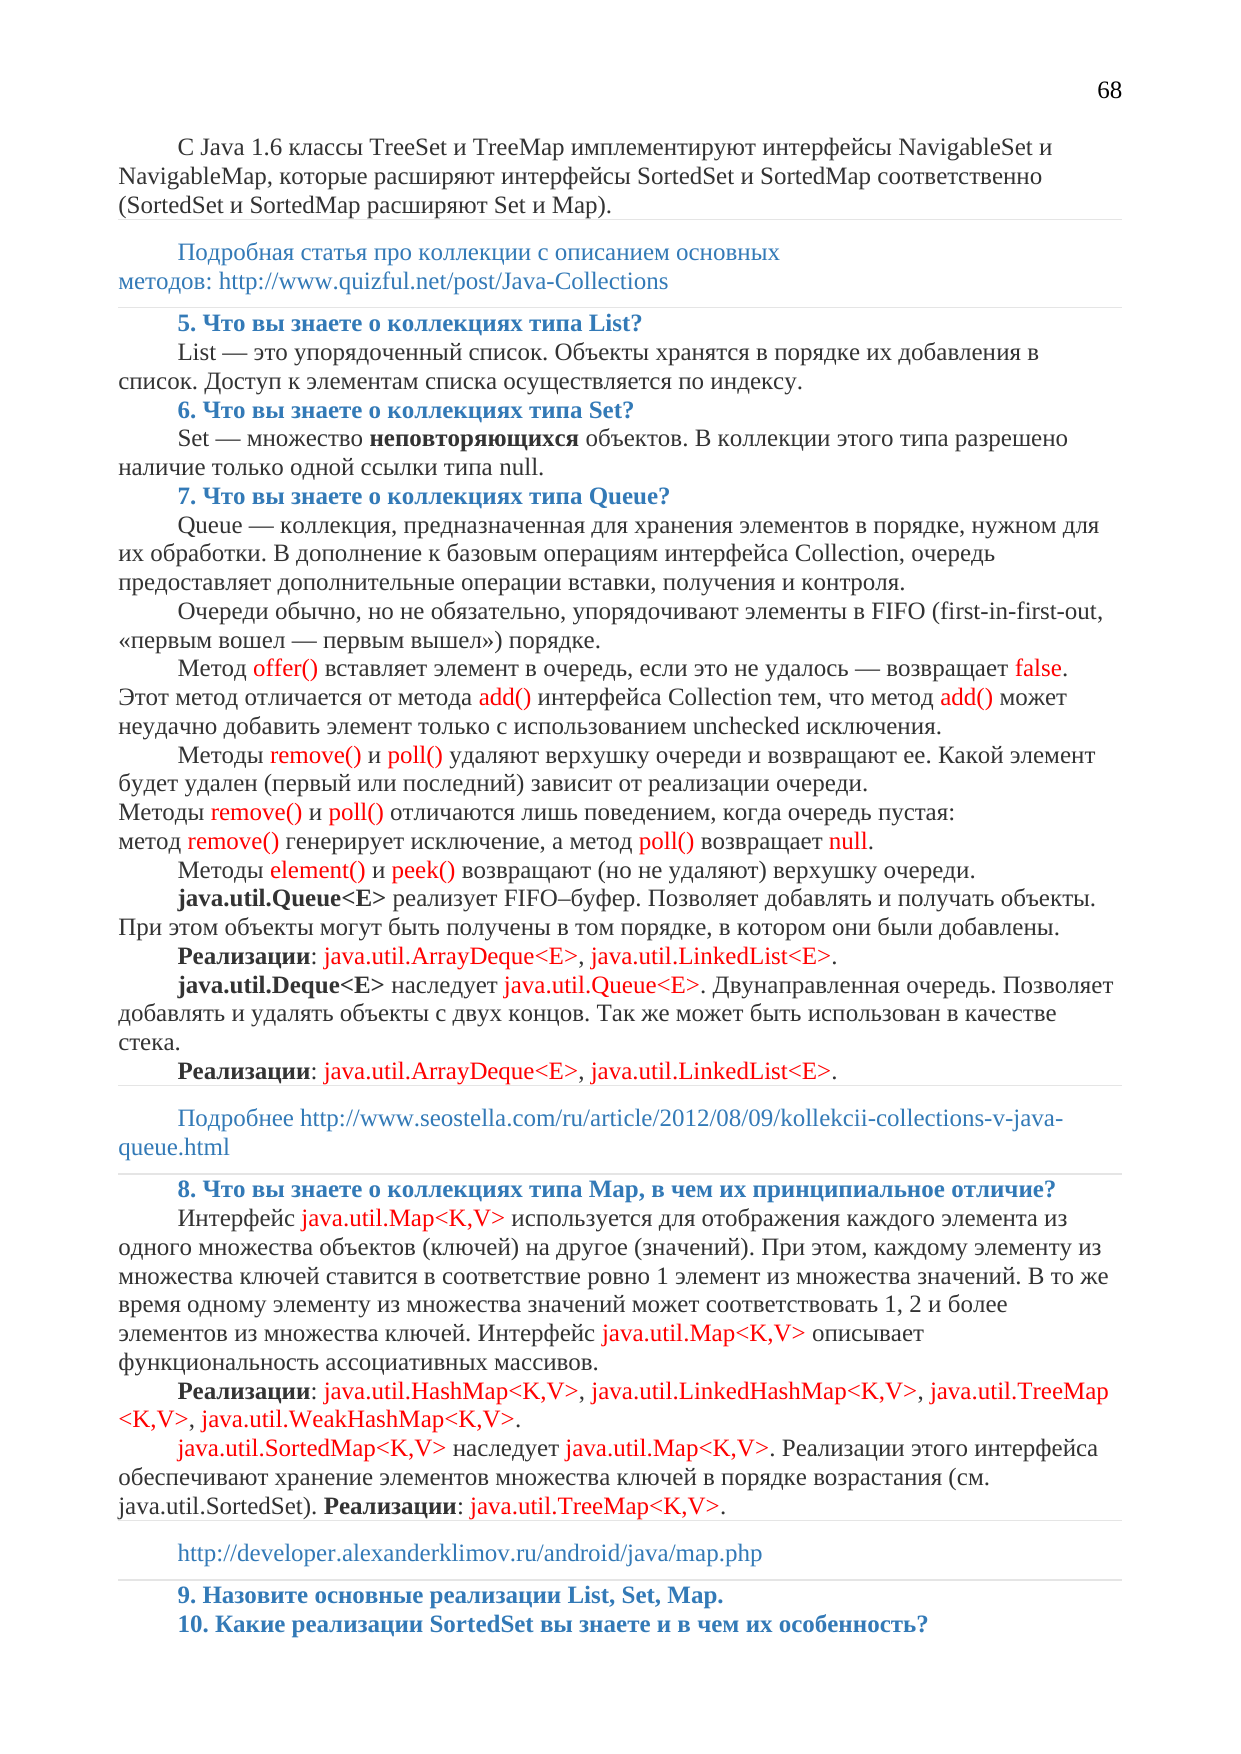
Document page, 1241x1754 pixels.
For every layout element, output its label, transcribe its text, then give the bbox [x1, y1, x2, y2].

text java.util.Queue<E> реализует FIFO–буфер. Позволяет добавлять и получать объекты. При этом объекты могут быть получены в том порядке, в котором они были добавлены. [118, 883, 1122, 941]
text Queue — коллекция, предназначенная для хранения элементов в порядке, нужном для их обработки. В дополнение к базовым операциям интерфейса Collection, очередь предоставляет дополнительные операции вставки, получения и контроля. [118, 510, 1122, 596]
text Интерфейс java.util.Map<K,V> используется для отображения каждого элемента из одного множества объектов (ключей) на другое (значений). При этом, каждому элементу из множества ключей ставится в соответствие ровно 1 элемент из множества значений. В то же время одному элементу из множества значений может соответствовать 1, 2 и более элементов из множества ключей. Интерфейс java.util.Map<K,V> описывает функциональность ассоциативных массивов. [118, 1203, 1122, 1376]
subtitle 6. Что вы знаете о коллекциях типа Set? [118, 395, 1122, 423]
text Реализации: java.util.ArrayDeque<E>, java.util.LinkedList<E>. [118, 1056, 1122, 1085]
text С Java 1.6 классы TreeSet и TreeMap имплементируют интерфейсы NavigableSet и NavigableMap, которые расширяют интерфейсы SortedSet и SortedMap соответственно (SortedSet и SortedMap расширяют Set и Map). [118, 132, 1122, 219]
subtitle Подробнее http://www.seostella.com/ru/article/2012/08/09/kollekcii-collections-v-java-queue.html [118, 1086, 1122, 1173]
text Очереди обычно, но не обязательно, упорядочивают элементы в FIFO (first-in-first-out, «первым вошел — первым вышел») порядке. [118, 596, 1122, 653]
text Реализации: java.util.ArrayDeque<E>, java.util.LinkedList<E>. [118, 941, 1122, 970]
text java.util.Deque<E> наследует java.util.Queue<E>. Двунаправленная очередь. Позволяет добавлять и удалять объекты с двух концов. Так же может быть использован в качестве стека. [118, 970, 1122, 1056]
text Метод offer() вставляет элемент в очередь, если это не удалось — возвращает false. Этот метод отличается от метода add() интерфейса Collection тем, что метод add() может неудачно добавить элемент только с использованием unchecked исключения. [118, 653, 1122, 740]
subtitle http://developer.alexanderklimov.ru/android/java/map.php [118, 1521, 1122, 1579]
subtitle 10. Какие реализации SortedSet вы знаете и в чем их особенность? [118, 1609, 1122, 1638]
subtitle Подробная статья про коллекции с описанием основных методов: http://www.quizful.net/post/Java-Collections [118, 220, 1122, 307]
subtitle 5. Что вы знаете о коллекциях типа List? [118, 308, 1122, 337]
text Set — множество неповторяющихся объектов. В коллекции этого типа разрешено наличие только одной ссылки типа null. [118, 423, 1122, 481]
text java.util.SortedMap<K,V> наследует java.util.Map<K,V>. Реализации этого интерфейса обеспечивают хранение элементов множества ключей в порядке возрастания (см. java.util.SortedSet). Реализации: java.util.TreeMap<K,V>. [118, 1433, 1122, 1519]
text Методы element() и peek() возвращают (но не удаляют) верхушку очереди. [118, 855, 1122, 883]
subtitle 8. Что вы знаете о коллекциях типа Map, в чем их принципиальное отличие? [118, 1175, 1122, 1203]
text List — это упорядоченный список. Объекты хранятся в порядке их добавления в список. Доступ к элементам списка осуществляется по индексу. [118, 337, 1122, 395]
text Реализации: java.util.HashMap<K,V>, java.util.LinkedHashMap<K,V>, java.util.TreeMap<K,V>, java.util.WeakHashMap<K,V>. [118, 1376, 1122, 1433]
subtitle 9. Назовите основные реализации List, Set, Map. [118, 1581, 1122, 1609]
text Методы remove() и poll() удаляют верхушку очереди и возвращают ее. Какой элемент будет удален (первый или последний) зависит от реализации очереди. Методы remove() и poll() отличаются лишь поведением, когда очередь пустая: метод remove() генерирует исключение, а метод poll() возвращает null. [118, 740, 1122, 855]
subtitle 7. Что вы знаете о коллекциях типа Queue? [118, 481, 1122, 510]
